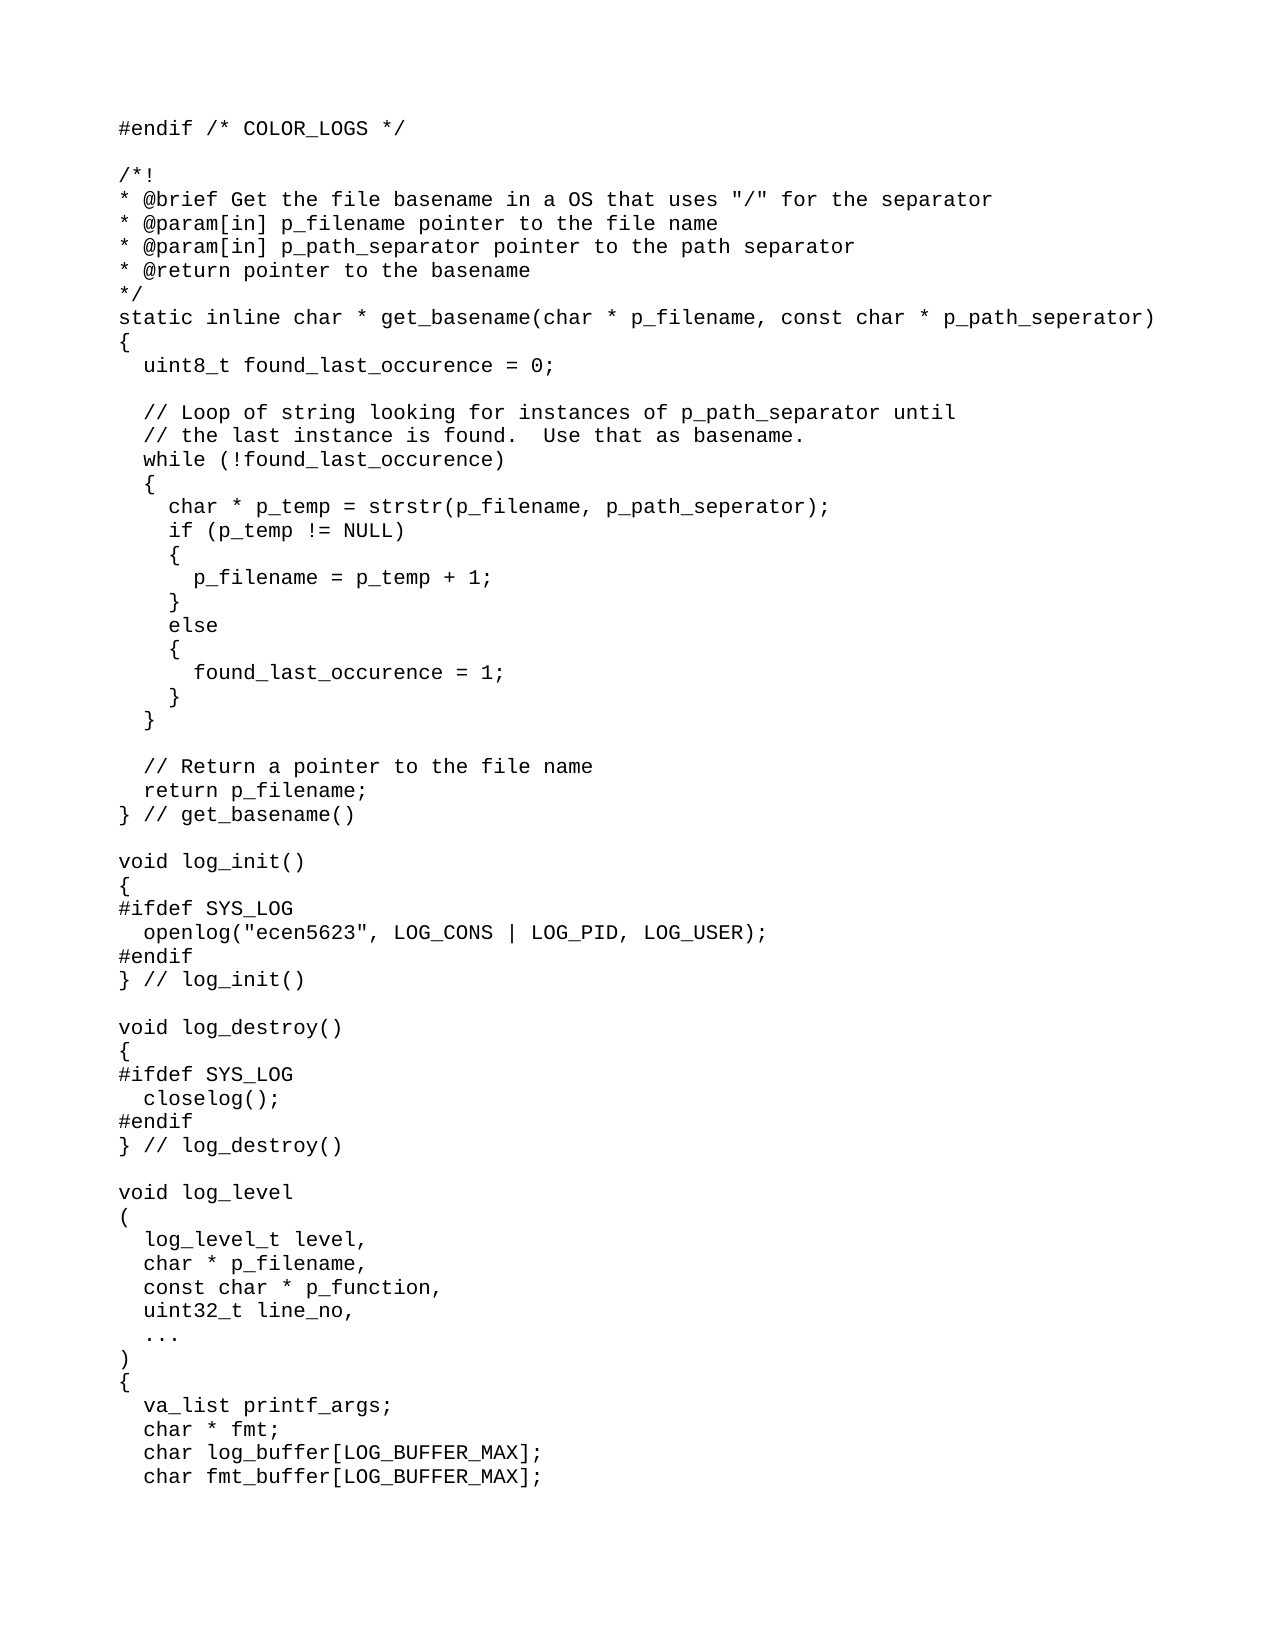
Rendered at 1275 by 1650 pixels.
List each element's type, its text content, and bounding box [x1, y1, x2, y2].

text char log_buffer[LOG_BUFFER_MAX]; [118, 1442, 1157, 1466]
text char fmt_buffer[LOG_BUFFER_MAX]; [118, 1466, 1157, 1489]
text uint32_t line_no, [118, 1300, 1157, 1324]
text { [118, 473, 1157, 496]
text va_list printf_args; [118, 1395, 1157, 1419]
text * @return pointer to the basename [118, 260, 1157, 284]
text } [118, 591, 1157, 615]
text * @brief Get the file basename in a OS that uses "/" for the separator [118, 189, 1157, 213]
text #ifdef SYS_LOG [118, 898, 1157, 922]
text { [118, 1371, 1157, 1395]
text return p_filename; [118, 780, 1157, 804]
text char * fmt; [118, 1419, 1157, 1442]
text } [118, 709, 1157, 733]
text p_filename = p_temp + 1; [118, 567, 1157, 591]
text { [118, 638, 1157, 662]
text } // log_init() [118, 969, 1157, 993]
text { [118, 875, 1157, 898]
text log_level_t level, [118, 1229, 1157, 1253]
text { [118, 331, 1157, 354]
text #endif /* COLOR_LOGS */ [118, 118, 1157, 142]
text if (p_temp != NULL) [118, 520, 1157, 544]
text } // log_destroy() [118, 1135, 1157, 1158]
text // the last instance is found. Use that as basename. [118, 426, 1157, 449]
text #endif [118, 1111, 1157, 1135]
text /*! [118, 165, 1157, 189]
text ( [118, 1206, 1157, 1229]
text // Loop of string looking for instances of p_path_separator until [118, 402, 1157, 426]
text char * p_filename, [118, 1253, 1157, 1277]
text * @param[in] p_filename pointer to the file name [118, 213, 1157, 236]
text while (!found_last_occurence) [118, 449, 1157, 473]
text #ifdef SYS_LOG [118, 1064, 1157, 1088]
text void log_level [118, 1182, 1157, 1206]
text */ [118, 284, 1157, 307]
text } // get_basename() [118, 804, 1157, 827]
text { [118, 1040, 1157, 1064]
text ) [118, 1348, 1157, 1371]
text { [118, 544, 1157, 567]
text } [118, 686, 1157, 709]
text openlog("ecen5623", LOG_CONS | LOG_PID, LOG_USER); [118, 922, 1157, 946]
text ... [118, 1324, 1157, 1348]
text found_last_occurence = 1; [118, 662, 1157, 686]
text void log_destroy() [118, 1017, 1157, 1040]
text #endif [118, 946, 1157, 969]
text uint8_t found_last_occurence = 0; [118, 354, 1157, 378]
text char * p_temp = strstr(p_filename, p_path_seperator); [118, 496, 1157, 520]
text * @param[in] p_path_separator pointer to the path separator [118, 236, 1157, 260]
text else [118, 615, 1157, 638]
text // Return a pointer to the file name [118, 757, 1157, 780]
text closelog(); [118, 1088, 1157, 1111]
text void log_init() [118, 851, 1157, 875]
text static inline char * get_basename(char * p_filename, const char * p_path_seperator) [118, 307, 1157, 331]
text const char * p_function, [118, 1277, 1157, 1300]
